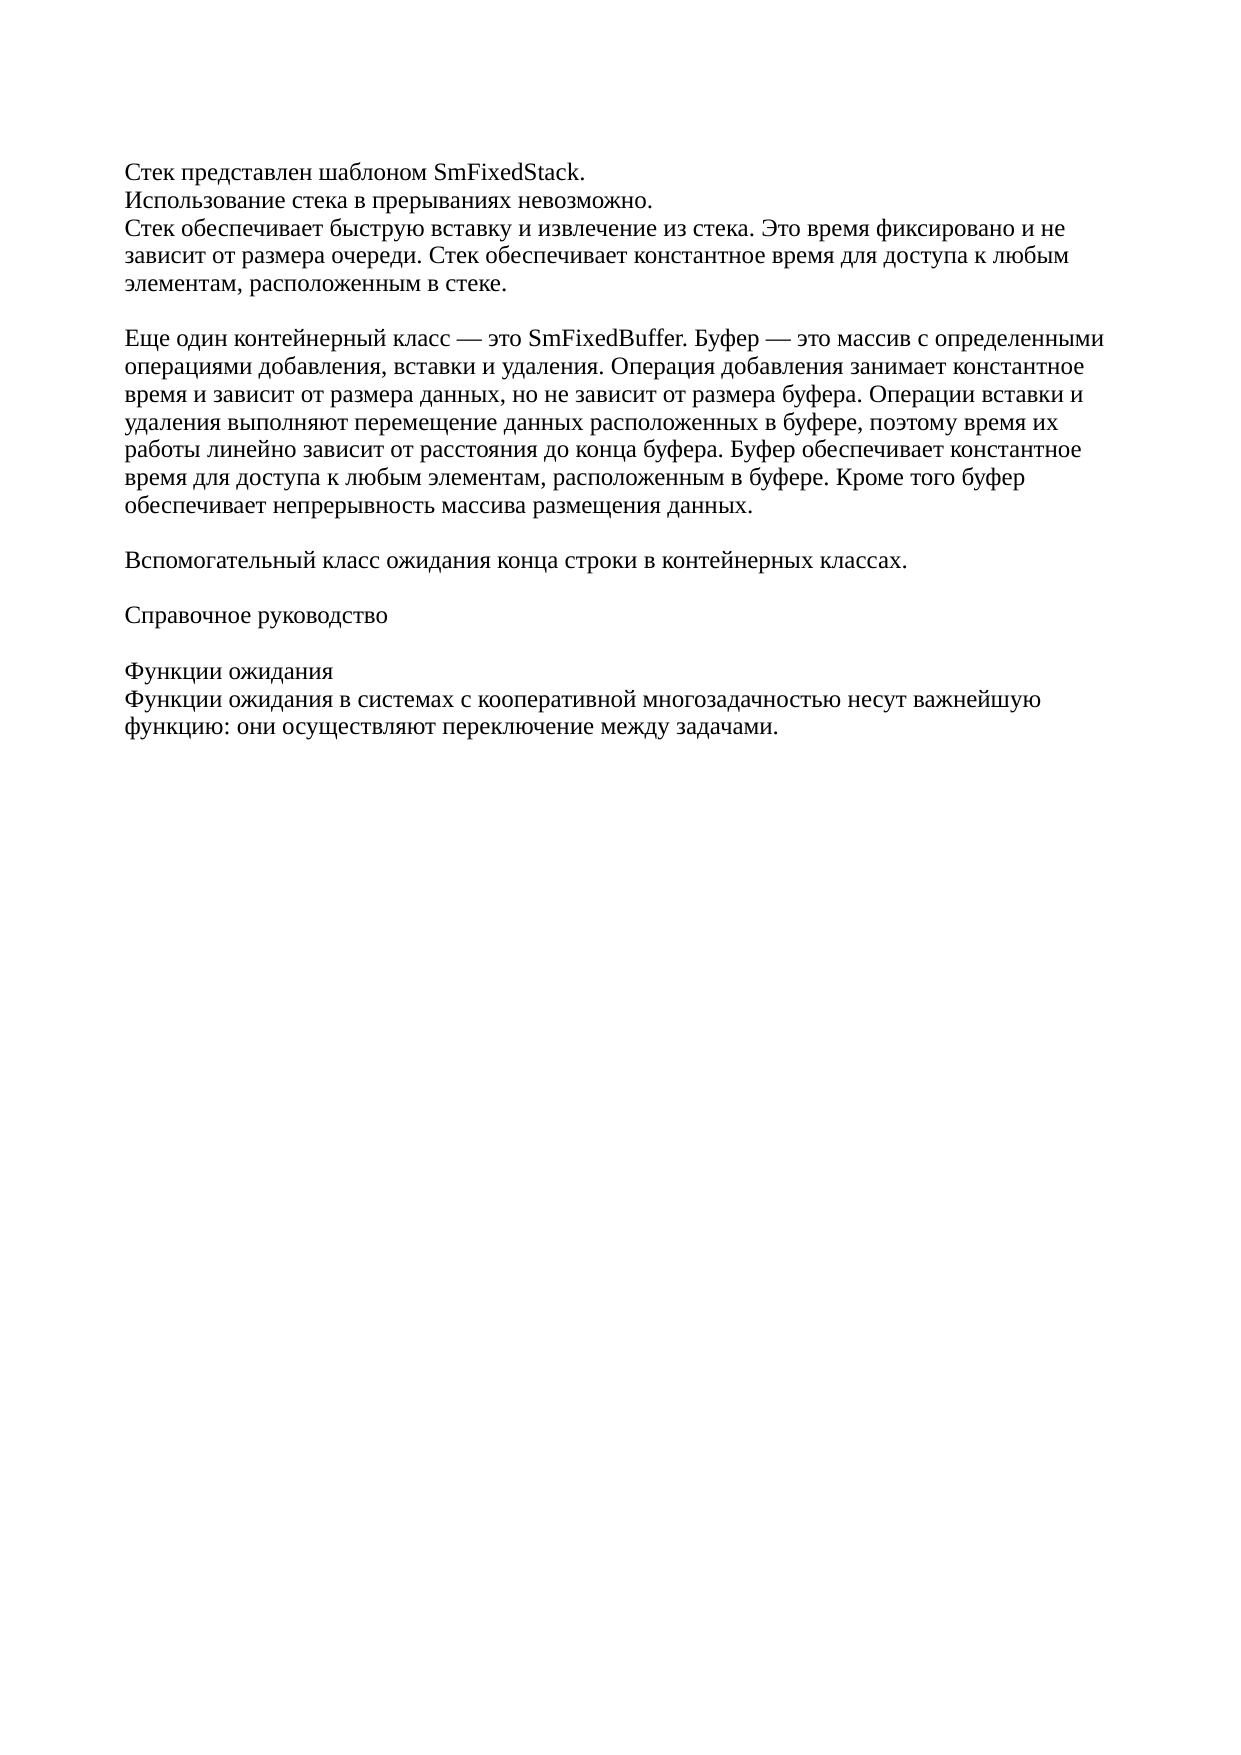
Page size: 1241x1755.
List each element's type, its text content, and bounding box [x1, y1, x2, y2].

text Использование стека в прерываниях невозможно. [118, 186, 1122, 214]
text Стек обеспечивает быструю вставку и извлечение из стека. Это время фиксировано и не зависит от размера очереди. Стек обеспечивает константное время для доступа к любым элементам, расположенным в стеке. [118, 214, 1122, 297]
text Функции ожидания в системах с кооперативной многозадачностью несут важнейшую функцию: они осуществляют переключение между задачами. [118, 685, 1122, 740]
text Вспомогательный класс ожидания конца строки в контейнерных классах. [118, 546, 1122, 574]
text Функции ожидания [118, 657, 1122, 685]
text Справочное руководство [118, 602, 1122, 629]
text Еще один контейнерный класс — это SmFixedBuffer. Буфер — это массив с определенными операциями добавления, вставки и удаления. Операция добавления занимает константное время и зависит от размера данных, но не зависит от размера буфера. Операции вставки и удаления выполняют перемещение данных расположенных в буфере, поэтому время их работы линейно зависит от расстояния до конца буфера. Буфер обеспечивает константное время для доступа к любым элементам, расположенным в буфере. Кроме того буфер обеспечивает непрерывность массива размещения данных. [118, 324, 1122, 518]
text Стек представлен шаблоном SmFixedStack. [118, 158, 1122, 186]
